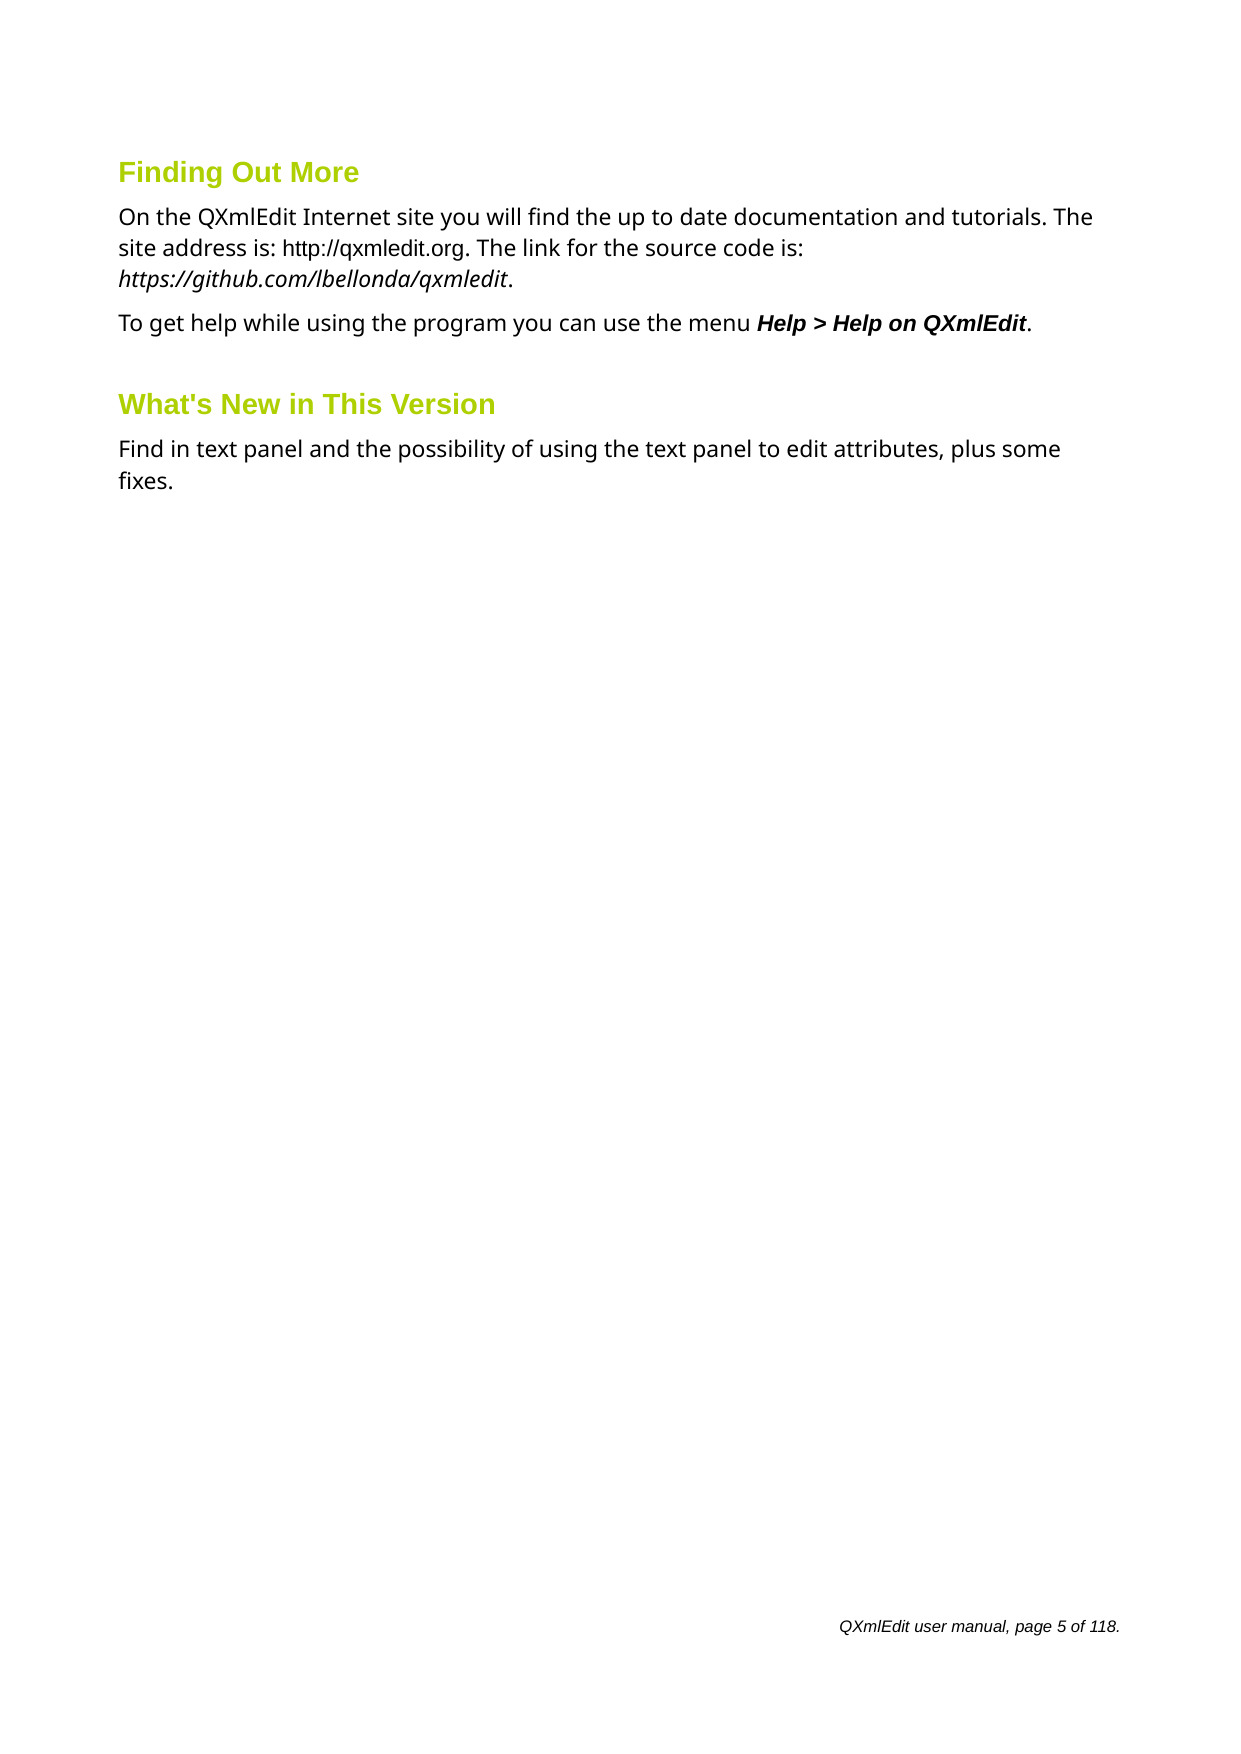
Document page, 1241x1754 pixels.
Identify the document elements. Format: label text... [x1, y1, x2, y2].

subtitle What's New in This Version [118, 387, 1122, 421]
text On the QXmlEdit Internet site you will find the up to date documentation and tutorials. The site address is: http://qxmledit.org. The link for the source code is: https://github.com/lbellonda/qxmledit. [118, 201, 1122, 294]
text To get help while using the program you can use the menu Help > Help on QXmlEdit. [118, 307, 1122, 338]
text Find in text panel and the possibility of using the text panel to edit attributes, plus some fixes. [118, 433, 1122, 496]
subtitle Finding Out More [118, 155, 1122, 188]
